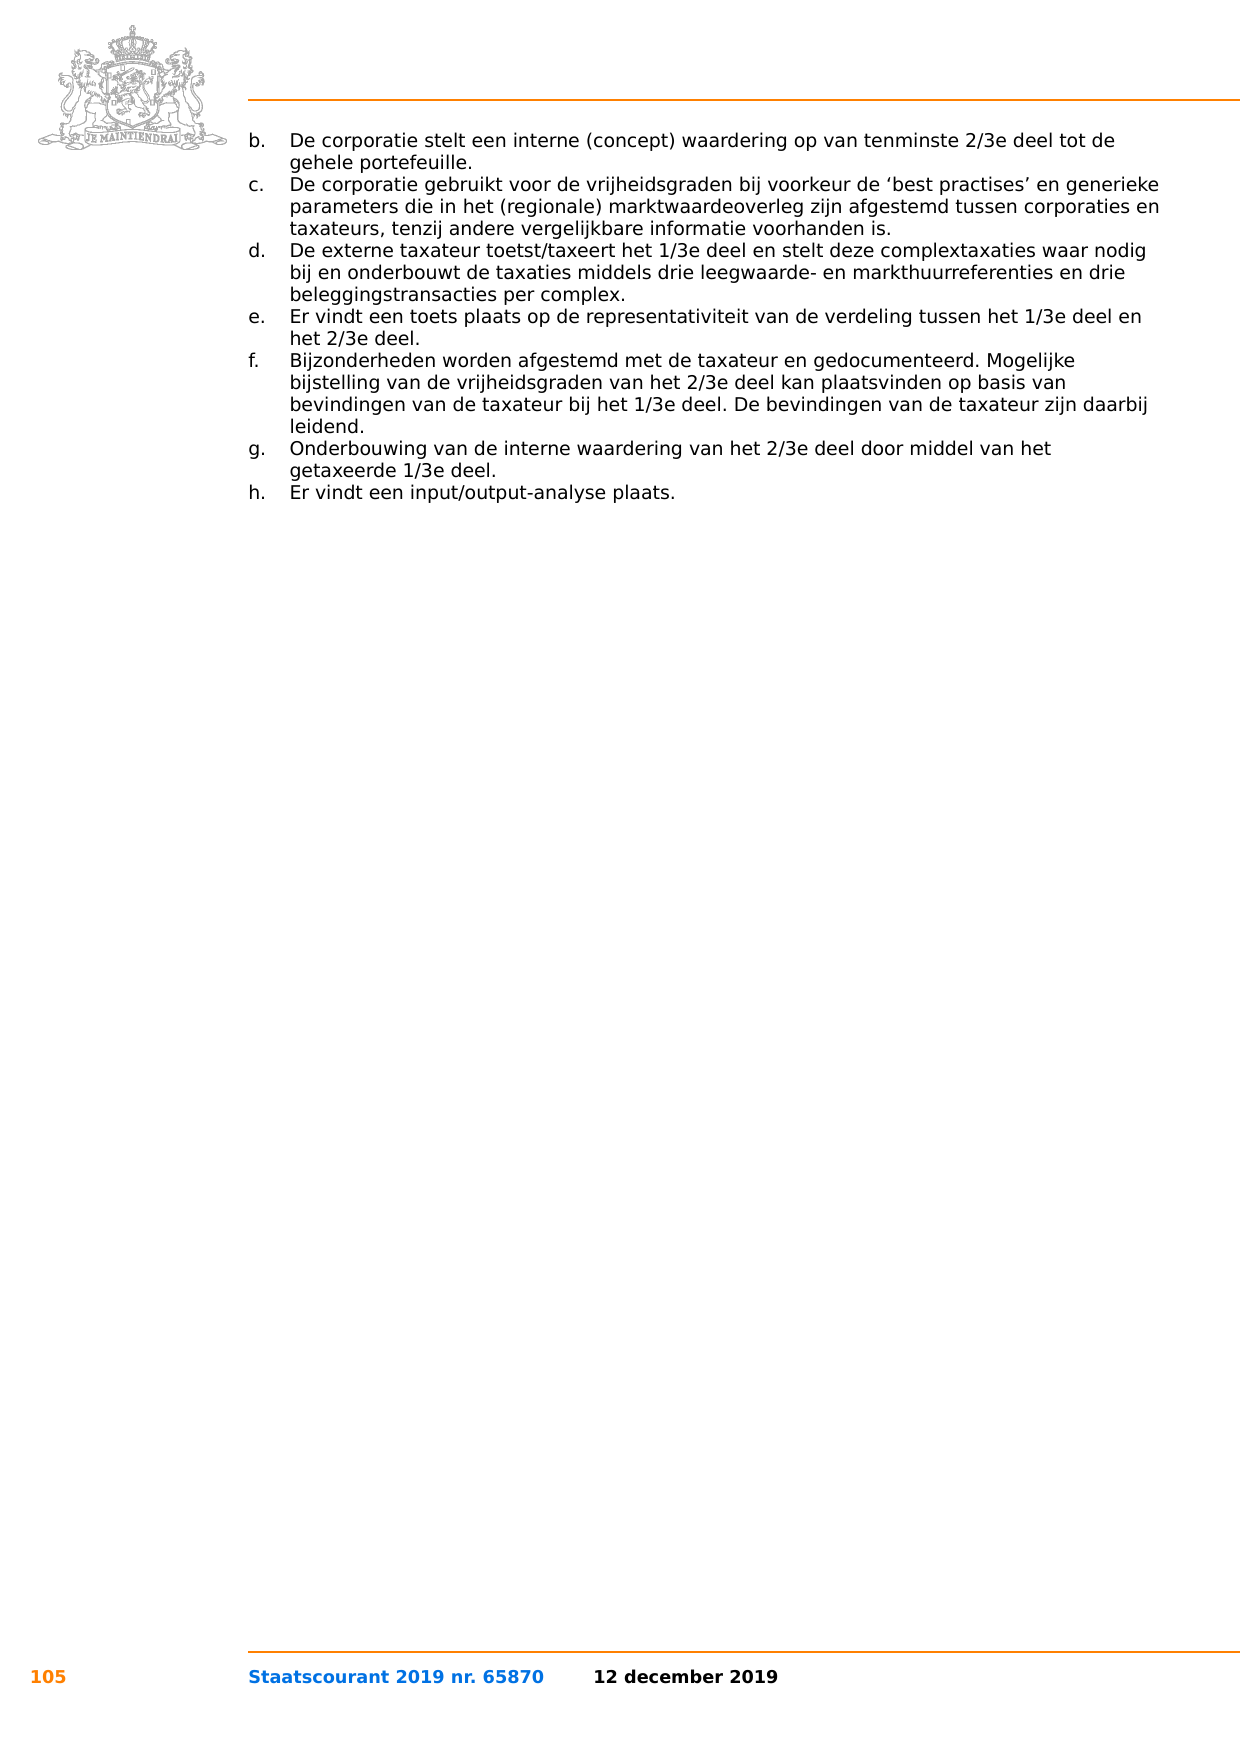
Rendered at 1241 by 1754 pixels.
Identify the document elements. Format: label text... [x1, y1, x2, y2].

text b. De corporatie stelt een interne (concept) waardering op van tenminste 2/3e deel tot de gehele portefeuille. [248, 130, 1163, 174]
text g. Onderbouwing van de interne waardering van het 2/3e deel door middel van het getaxeerde 1/3e deel. [248, 438, 1163, 482]
picture [38, 25, 227, 150]
text c. De corporatie gebruikt voor de vrijheidsgraden bij voorkeur de ‘best practises’ en generieke parameters die in het (regionale) marktwaardeoverleg zijn afgestemd tussen corporaties en taxateurs, tenzij andere vergelijkbare informatie voorhanden is. [248, 174, 1163, 240]
text f. Bijzonderheden worden afgestemd met de taxateur en gedocumenteerd. Mogelijke bijstelling van de vrijheidsgraden van het 2/3e deel kan plaatsvinden op basis van bevindingen van de taxateur bij het 1/3e deel. De bevindingen van de taxateur zijn daarbij leidend. [248, 350, 1163, 438]
text h. Er vindt een input/output-analyse plaats. [248, 482, 1163, 503]
text d. De externe taxateur toetst/taxeert het 1/3e deel en stelt deze complextaxaties waar nodig bij en onderbouwt de taxaties middels drie leegwaarde- en markthuurreferenties en drie beleggingstransacties per complex. [248, 240, 1163, 306]
text e. Er vindt een toets plaats op de representativiteit van de verdeling tussen het 1/3e deel en het 2/3e deel. [248, 306, 1163, 350]
